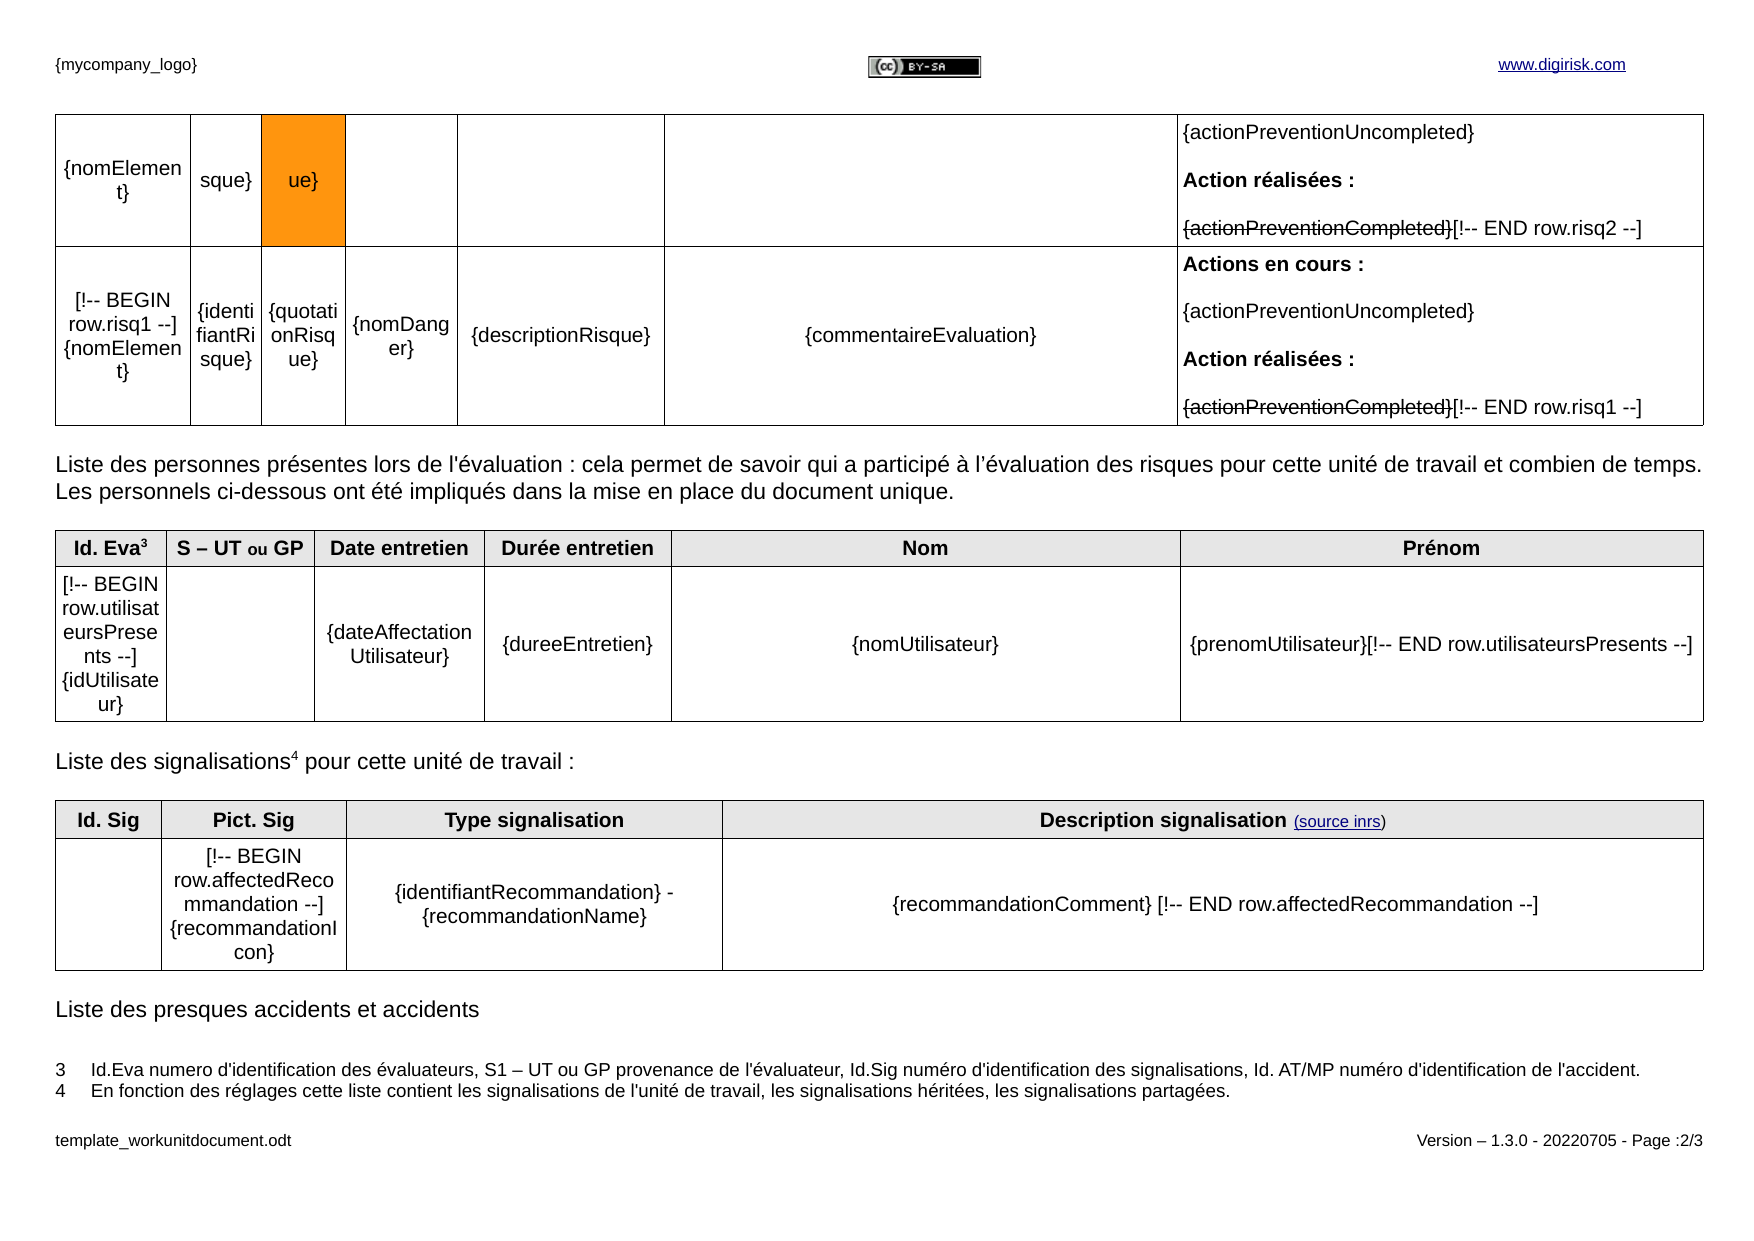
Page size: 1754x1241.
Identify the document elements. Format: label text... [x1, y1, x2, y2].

table_cell [!-- BEGIN row.risq1 --]{nomElement} [56, 247, 190, 425]
table_cell [346, 115, 457, 246]
table_cell {dateAffectationUtilisateur} [315, 567, 484, 721]
table_header S – UT ou GP [167, 531, 314, 566]
table_header Durée entretien [485, 531, 671, 566]
table_cell Actions en cours : {actionPreventionUncompleted} Action réalisées : {actionPreventionCompleted}[!-- END row.risq1 --] [1178, 247, 1703, 425]
table_cell {identifiantRecommandation} - {recommandationName} [347, 839, 722, 970]
table_cell [!-- BEGIN row.utilisateursPresents --]{idUtilisateur} [56, 567, 166, 721]
table_cell [458, 115, 664, 246]
table_cell {quotationRisque} [262, 247, 345, 425]
table_cell {prenomUtilisateur}[!-- END row.utilisateursPresents --] [1181, 567, 1703, 721]
table_cell {nomUtilisateur} [672, 567, 1180, 721]
table_cell {nomElement} [56, 115, 190, 246]
text Liste des personnes présentes lors de l'évaluation : cela permet de savoir qui a participé à l’évaluation des risques pour cette unité de travail et combien de temps. Les personnels ci-dessous ont été impliqués dans la mise en place du document unique. [55, 451, 1703, 504]
table_header Prénom [1181, 531, 1703, 566]
text Liste des signalisations pour cette unité de travail : [55, 748, 1703, 774]
table_cell ue} [262, 115, 345, 246]
text Liste des presques accidents et accidents [55, 996, 1703, 1022]
table_cell [56, 839, 161, 970]
table_header Id. Eva [56, 531, 166, 566]
table_cell {nomDanger} [346, 247, 457, 425]
table_cell [!-- BEGIN row.affectedRecommandation --]{recommandationIcon} [162, 839, 346, 970]
table_cell {recommandationComment} [!-- END row.affectedRecommandation --] [723, 839, 1703, 970]
table_header Type signalisation [347, 801, 722, 838]
table_cell [167, 567, 314, 721]
table_cell {dureeEntretien} [485, 567, 671, 721]
table_cell {commentaireEvaluation} [665, 247, 1177, 425]
text En fonction des réglages cette liste contient les signalisations de l'unité de travail, les signalisations héritées, les signalisations partagées. [55, 1080, 1703, 1102]
table_header Description signalisation (source inrs) [723, 801, 1703, 838]
table_header Id. Sig [56, 801, 161, 838]
table_header Pict. Sig [162, 801, 346, 838]
table_header Date entretien [315, 531, 484, 566]
table_cell {descriptionRisque} [458, 247, 664, 425]
table_header Nom [672, 531, 1180, 566]
table_cell {actionPreventionUncompleted} Action réalisées : {actionPreventionCompleted}[!-- END row.risq2 --] [1178, 115, 1703, 246]
table_cell {identifiantRisque} [191, 247, 261, 425]
picture [868, 56, 982, 78]
table_cell sque} [191, 115, 261, 246]
table_cell [665, 115, 1177, 246]
